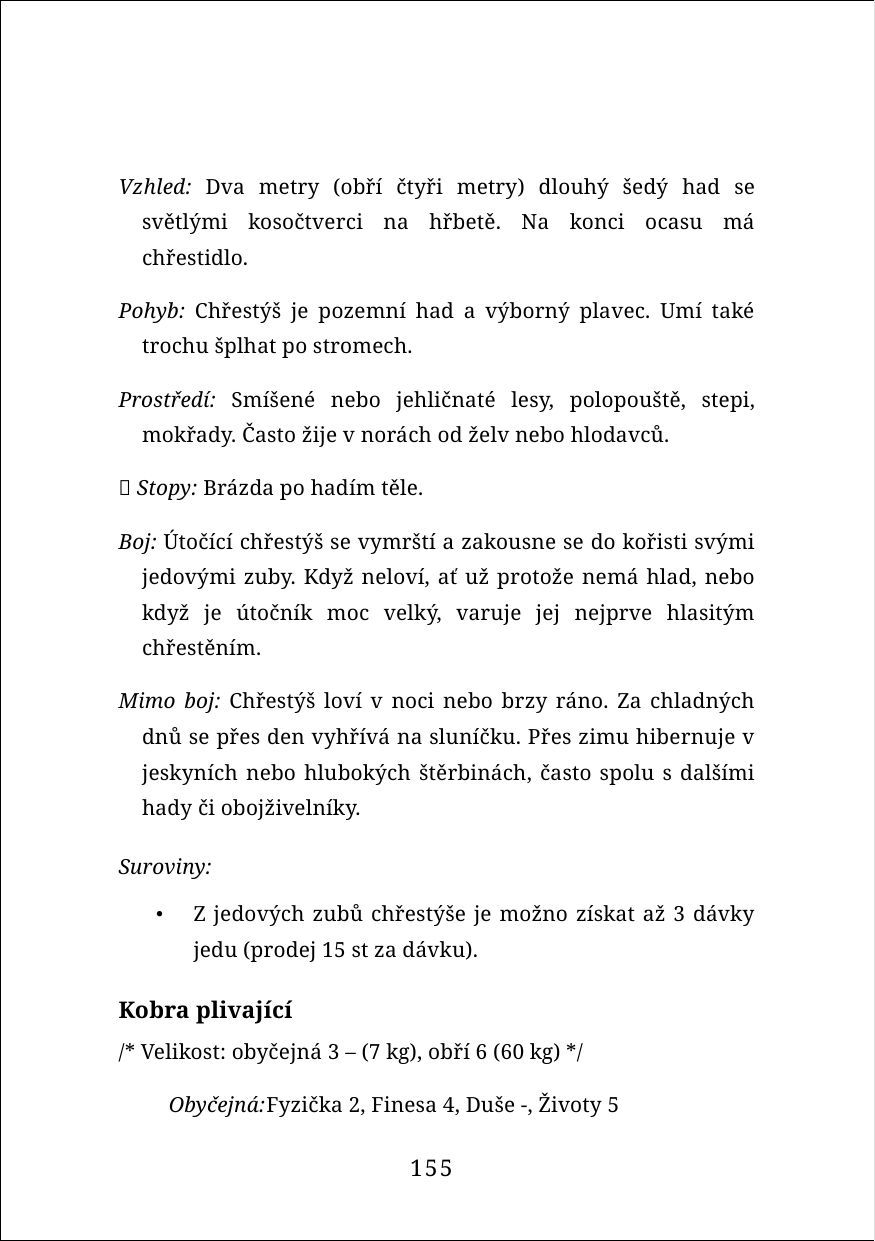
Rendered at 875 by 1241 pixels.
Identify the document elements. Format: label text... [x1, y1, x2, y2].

text Suroviny: [118, 852, 756, 881]
text Pohyb: Chřestýš je pozemní had a výborný plavec. Umí také trochu šplhat po stromech. [118, 296, 756, 360]
list Z jedových zubů chřestýše je možno získat až 3 dávky jedu (prodej 15 st za dávku). [156, 899, 756, 963]
text Mimo boj: Chřestýš loví v noci nebo brzy ráno. Za chladných dnů se přes den vyhřívá na sluníčku. Přes zimu hibernuje v jeskyních nebo hlubokých štěrbinách, často spolu s dalšími hady či obojživelníky. [118, 687, 756, 822]
text Prostředí: Smíšené nebo jehličnaté lesy, polopouště, stepi, mokřady. Často žije v norách od želv nebo hlodavců. [118, 385, 756, 449]
text 👣 Stopy: Brázda po hadím těle. [118, 473, 756, 502]
text Vzhled: Dva metry (obří čtyři metry) dlouhý šedý had se světlými kosočtverci na hřbetě. Na konci ocasu má chřestidlo. [118, 172, 756, 271]
text Boj: Útočící chřestýš se vymrští a zakousne se do kořisti svými jedovými zuby. Když neloví, ať už protože nemá hlad, nebo když je útočník moc velký, varuje jej nejprve hlasitým chřestěním. [118, 527, 756, 662]
subtitle Kobra plivající [118, 994, 756, 1026]
text Obyčejná: Fyzička 2, Finesa 4, Duše -, Životy 5 [168, 1091, 756, 1119]
text /* Velikost: obyčejná 3 – (7 kg), obří 6 (60 kg) */ [118, 1037, 756, 1066]
